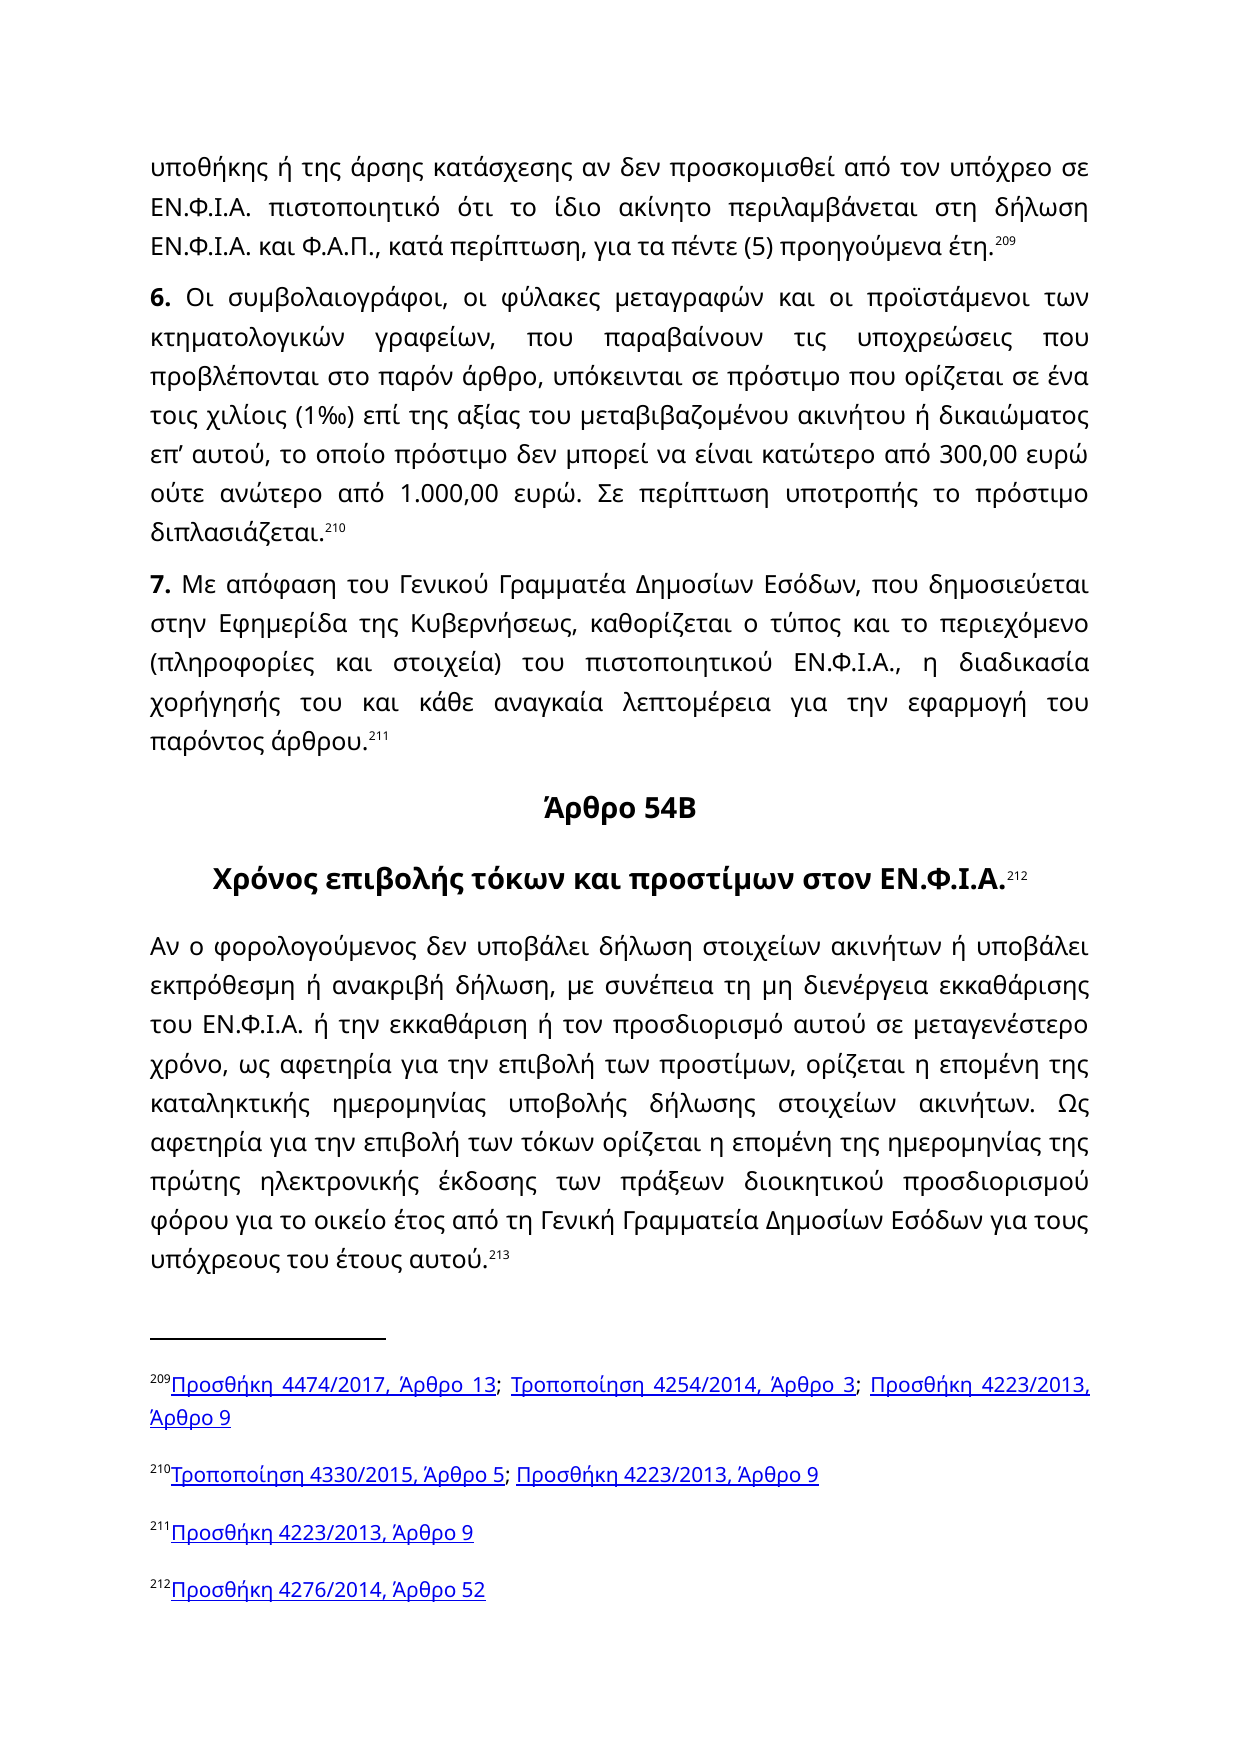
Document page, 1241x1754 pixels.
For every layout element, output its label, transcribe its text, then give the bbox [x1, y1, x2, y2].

subtitle Άρθρο 54B [150, 787, 1090, 827]
text Προσθήκη 4223/2013, Άρθρο 9 [150, 1518, 1090, 1546]
subtitle Χρόνος επιβολής τόκων και προστίμων στον ΕΝ.Φ.Ι.Α. [150, 858, 1090, 898]
text Τροποποίηση 4330/2015, Άρθρο 5; Προσθήκη 4223/2013, Άρθρο 9 [150, 1460, 1090, 1489]
text υποθήκης ή της άρσης κατάσχεσης αν δεν προσκομισθεί από τον υπόχρεο σε ΕΝ.Φ.Ι.Α. πιστοποιητικό ότι το ίδιο ακίνητο περιλαμβάνεται στη δήλωση ΕΝ.Φ.Ι.Α. και Φ.Α.Π., κατά περίπτωση, για τα πέντε (5) προηγούμενα έτη. [150, 150, 1090, 262]
text Προσθήκη 4474/2017, Άρθρο 13; Τροποποίηση 4254/2014, Άρθρο 3; Προσθήκη 4223/2013, Άρθρο 9 [150, 1370, 1090, 1431]
text Αν ο φορολογούμενος δεν υποβάλει δήλωση στοιχείων ακινήτων ή υποβάλει εκπρόθεσμη ή ανακριβή δήλωση, με συνέπεια τη μη διενέργεια εκκαθάρισης του ΕΝ.Φ.Ι.Α. ή την εκκαθάριση ή τον προσδιορισμό αυτού σε μεταγενέστερο χρόνο, ως αφετηρία για την επιβολή των προστίμων, ορίζεται η επομένη της καταληκτικής ημερομηνίας υποβολής δήλωσης στοιχείων ακινήτων. Ως αφετηρία για την επιβολή των τόκων ορίζεται η επομένη της ημερομηνίας της πρώτης ηλεκτρονικής έκδοσης των πράξεων διοικητικού προσδιορισμού φόρου για το οικείο έτος από τη Γενική Γραμματεία Δημοσίων Εσόδων για τους υπόχρεους του έτους αυτού. [150, 929, 1090, 1276]
text 7. Με απόφαση του Γενικού Γραμματέα Δημοσίων Εσόδων, που δημοσιεύεται στην Εφημερίδα της Κυβερνήσεως, καθορίζεται ο τύπος και το περιεχόμενο (πληροφορίες και στοιχεία) του πιστοποιητικού ΕΝ.Φ.Ι.Α., η διαδικασία χορήγησής του και κάθε αναγκαία λεπτομέρεια για την εφαρμογή του παρόντος άρθρου. [150, 567, 1090, 757]
text 6. Οι συμβολαιογράφοι, οι φύλακες μεταγραφών και οι προϊστάμενοι των κτηματολογικών γραφείων, που παραβαίνουν τις υποχρεώσεις που προβλέπονται στο παρόν άρθρο, υπόκεινται σε πρόστιμο που ορίζεται σε ένα τοις χιλίοις (1‰) επί της αξίας του μεταβιβαζομένου ακινήτου ή δικαιώματος επ’ αυτού, το οποίο πρόστιμο δεν μπορεί να είναι κατώτερο από 300,00 ευρώ ούτε ανώτερο από 1.000,00 ευρώ. Σε περίπτωση υποτροπής το πρόστιμο διπλασιάζεται. [150, 280, 1090, 549]
text Προσθήκη 4276/2014, Άρθρο 52 [150, 1576, 1090, 1604]
